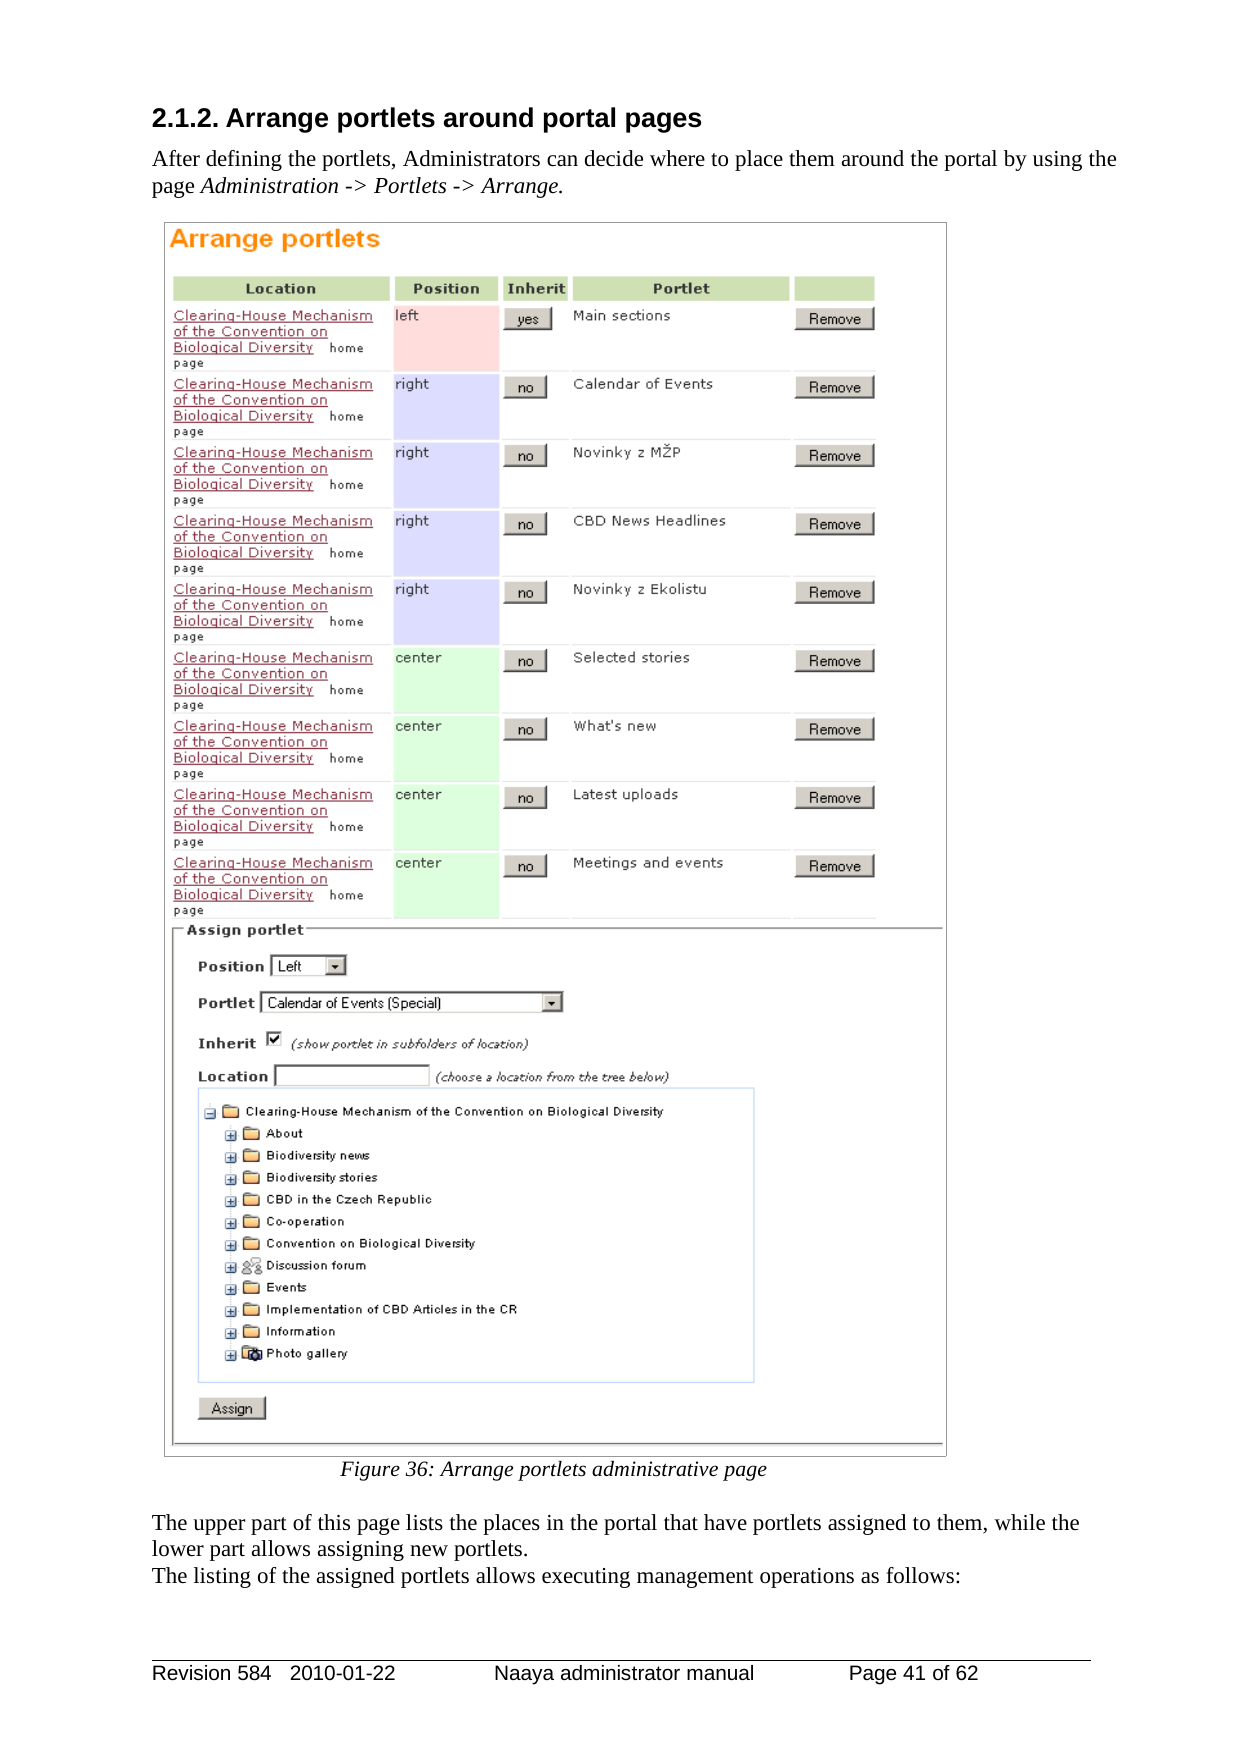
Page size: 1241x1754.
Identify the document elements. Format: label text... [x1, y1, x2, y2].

text [165, 223, 946, 1456]
subtitle Arrange portlets around portal pages [152, 102, 1128, 133]
text Figure 36: Arrange portlets administrative page [164, 1457, 946, 1482]
text [164, 209, 946, 222]
text The upper part of this page lists the places in the portal that have portlets assigned to them, while the lower part allows assigning new portlets. [152, 1508, 1128, 1561]
text After defining the portlets, Administrators can decide where to place them around the portal by using the page Administration -> Portlets -> Arrange. [152, 145, 1128, 198]
text The listing of the assigned portlets allows executing management operations as follows: [152, 1561, 1128, 1588]
